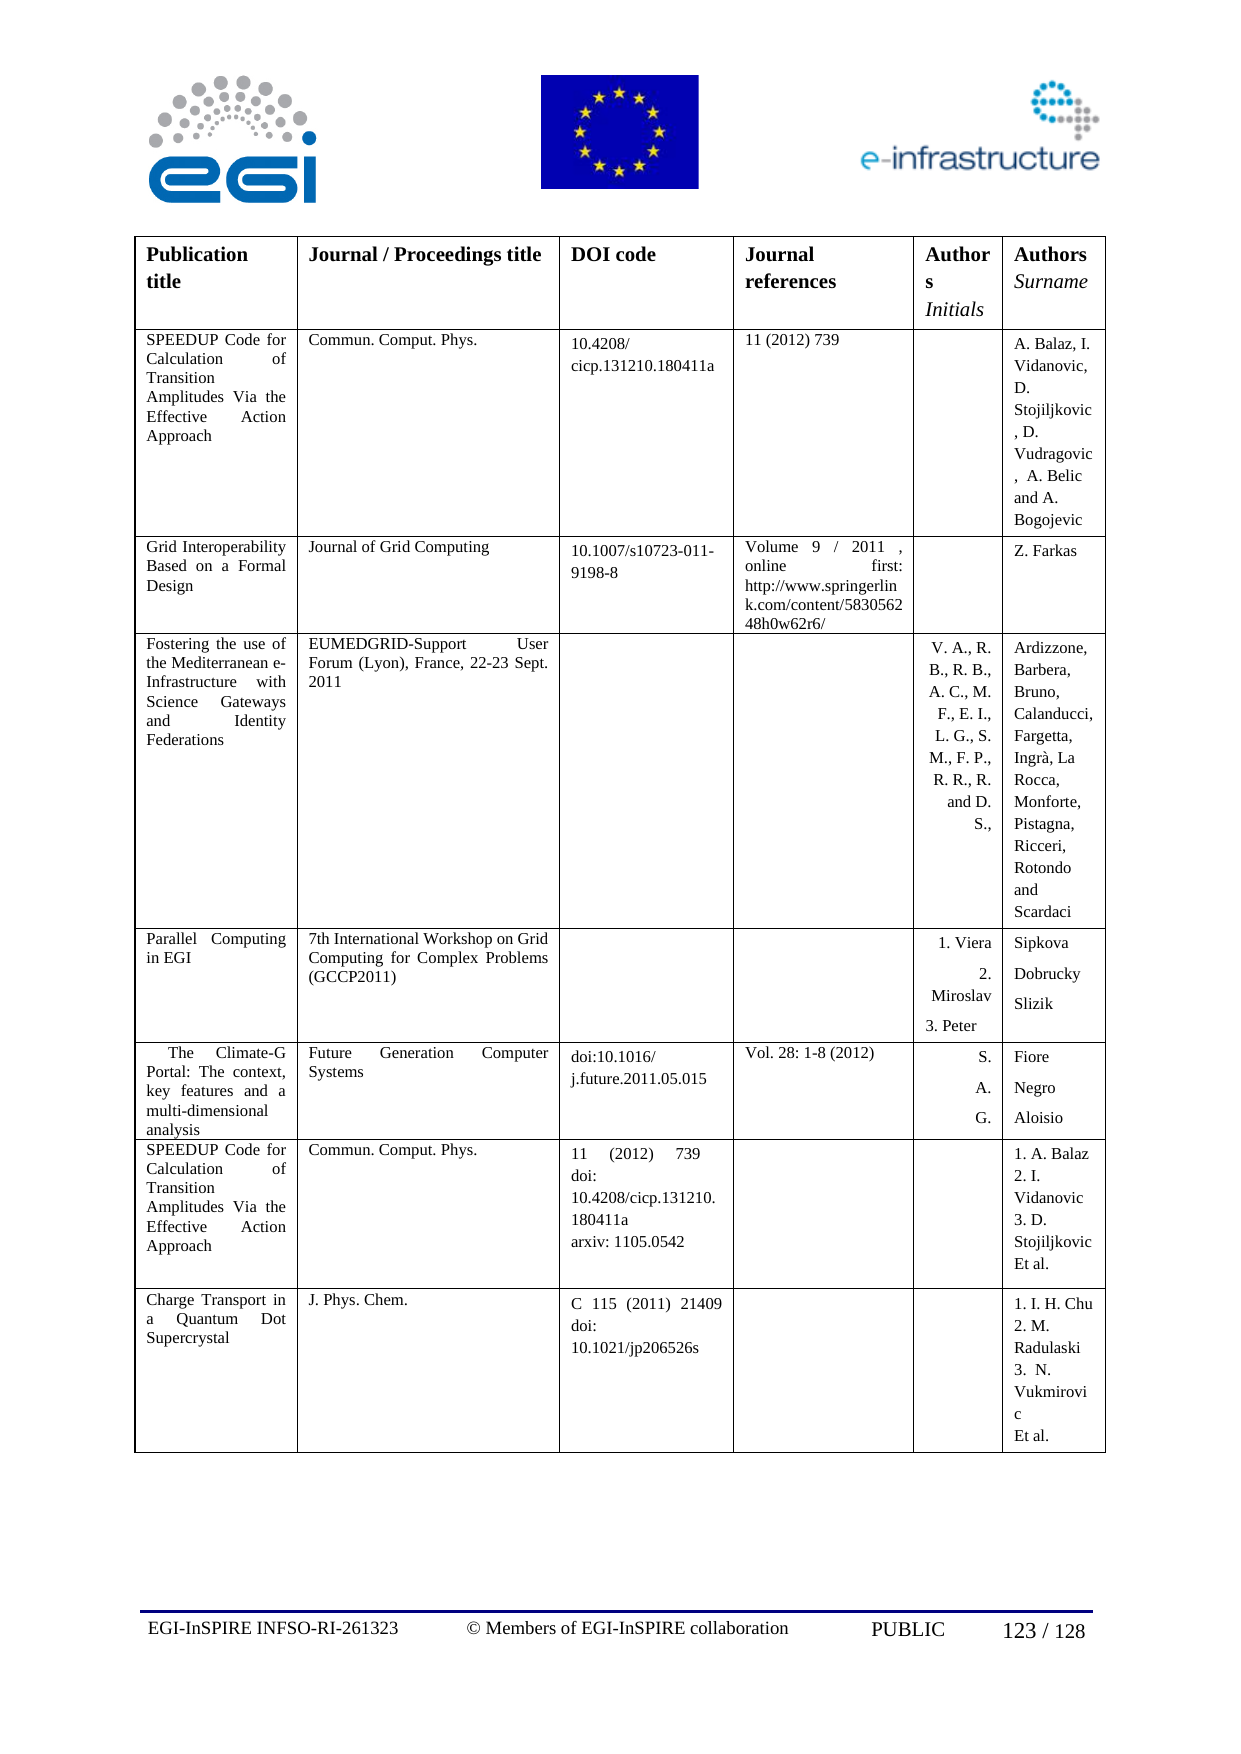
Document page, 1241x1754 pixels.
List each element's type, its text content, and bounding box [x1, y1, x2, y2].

table_cell Ardizzone, Barbera, Bruno, Calanducci, Fargetta, Ingrà, La Rocca, Monforte, Pistagna, Ricceri, Rotondo and Scardaci [1003, 634, 1105, 928]
table_header Authors Initials [914, 237, 1002, 329]
table_cell 11 (2012) 739 [734, 330, 913, 536]
table_cell Z. Farkas [1003, 537, 1105, 633]
table_cell 1. Viera 2. Miroslav 3. Peter [914, 929, 1002, 1042]
table_cell [914, 1140, 1002, 1288]
table_cell Sipkova Dobrucky Slizik [1003, 929, 1105, 1042]
table_cell [914, 537, 1002, 633]
table_cell 1. I. H. Chu 2. M. Radulaski 3. N. Vukmirovic Et al. [1003, 1289, 1105, 1452]
table_cell Commun. Comput. Phys. [298, 1140, 559, 1288]
table_cell EUMEDGRID-Support User Forum (Lyon), France, 22-23 Sept. 2011 [298, 634, 559, 928]
table_cell doi:10.1016/j.future.2011.05.015 [560, 1043, 733, 1139]
table_cell Journal of Grid Computing [298, 537, 559, 633]
table_header Journal / Proceedings title [298, 237, 559, 329]
table_cell Charge Transport in a Quantum Dot Supercrystal [136, 1289, 297, 1452]
table_cell [734, 929, 913, 1042]
table_header Publication title [136, 237, 297, 329]
table_cell [914, 1289, 1002, 1452]
table_cell 1. A. Balaz 2. I. Vidanovic 3. D. Stojiljkovic Et al. [1003, 1140, 1105, 1288]
table_cell SPEEDUP Code for Calculation of Transition Amplitudes Via the Effective Action Approach [136, 1140, 297, 1288]
table_cell Volume 9 / 2011 , online first: http://www.springerlink.com/content/583056248h0w62r6/ [734, 537, 913, 633]
table_cell Fiore Negro Aloisio [1003, 1043, 1105, 1139]
table_cell 10.4208/cicp.131210.180411a [560, 330, 733, 536]
table_cell Vol. 28: 1-8 (2012) [734, 1043, 913, 1139]
table_cell Parallel Computing in EGI [136, 929, 297, 1042]
table_cell [734, 1140, 913, 1288]
table_header Journal references [734, 237, 913, 329]
table_cell [734, 1289, 913, 1452]
table_header DOI code [560, 237, 733, 329]
table_cell J. Phys. Chem. [298, 1289, 559, 1452]
table_cell V. A., R. B., R. B., A. C., M. F., E. I., L. G., S. M., F. P., R. R., R. and D. S., [914, 634, 1002, 928]
table_cell 10.1007/s10723-011-9198-8 [560, 537, 733, 633]
table_cell [560, 929, 733, 1042]
table_cell A. Balaz, I. Vidanovic, D. Stojiljkovic, D. Vudragovic, A. Belic and A. Bogojevic [1003, 330, 1105, 536]
table_cell 11 (2012) 739 doi: 10.4208/cicp.131210.180411a arxiv: 1105.0542 [560, 1140, 733, 1288]
table_cell S. A. G. [914, 1043, 1002, 1139]
table_cell Fostering the use of the Mediterranean e-Infrastructure with Science Gateways and Identity Federations [136, 634, 297, 928]
table_cell [560, 634, 733, 928]
table_cell Commun. Comput. Phys. [298, 330, 559, 536]
table_cell The Climate-G Portal: The context, key features and a multi-dimensional analysis [136, 1043, 297, 1139]
table_cell [914, 330, 1002, 536]
table_cell [734, 634, 913, 928]
table_cell Future Generation Computer Systems [298, 1043, 559, 1139]
table_header Authors Surname [1003, 237, 1105, 329]
table_cell SPEEDUP Code for Calculation of Transition Amplitudes Via the Effective Action Approach [136, 330, 297, 536]
table_cell 7th International Workshop on Grid Computing for Complex Problems (GCCP2011) [298, 929, 559, 1042]
table_cell C 115 (2011) 21409 doi: 10.1021/jp206526s [560, 1289, 733, 1452]
table_cell Grid Interoperability Based on a Formal Design [136, 537, 297, 633]
